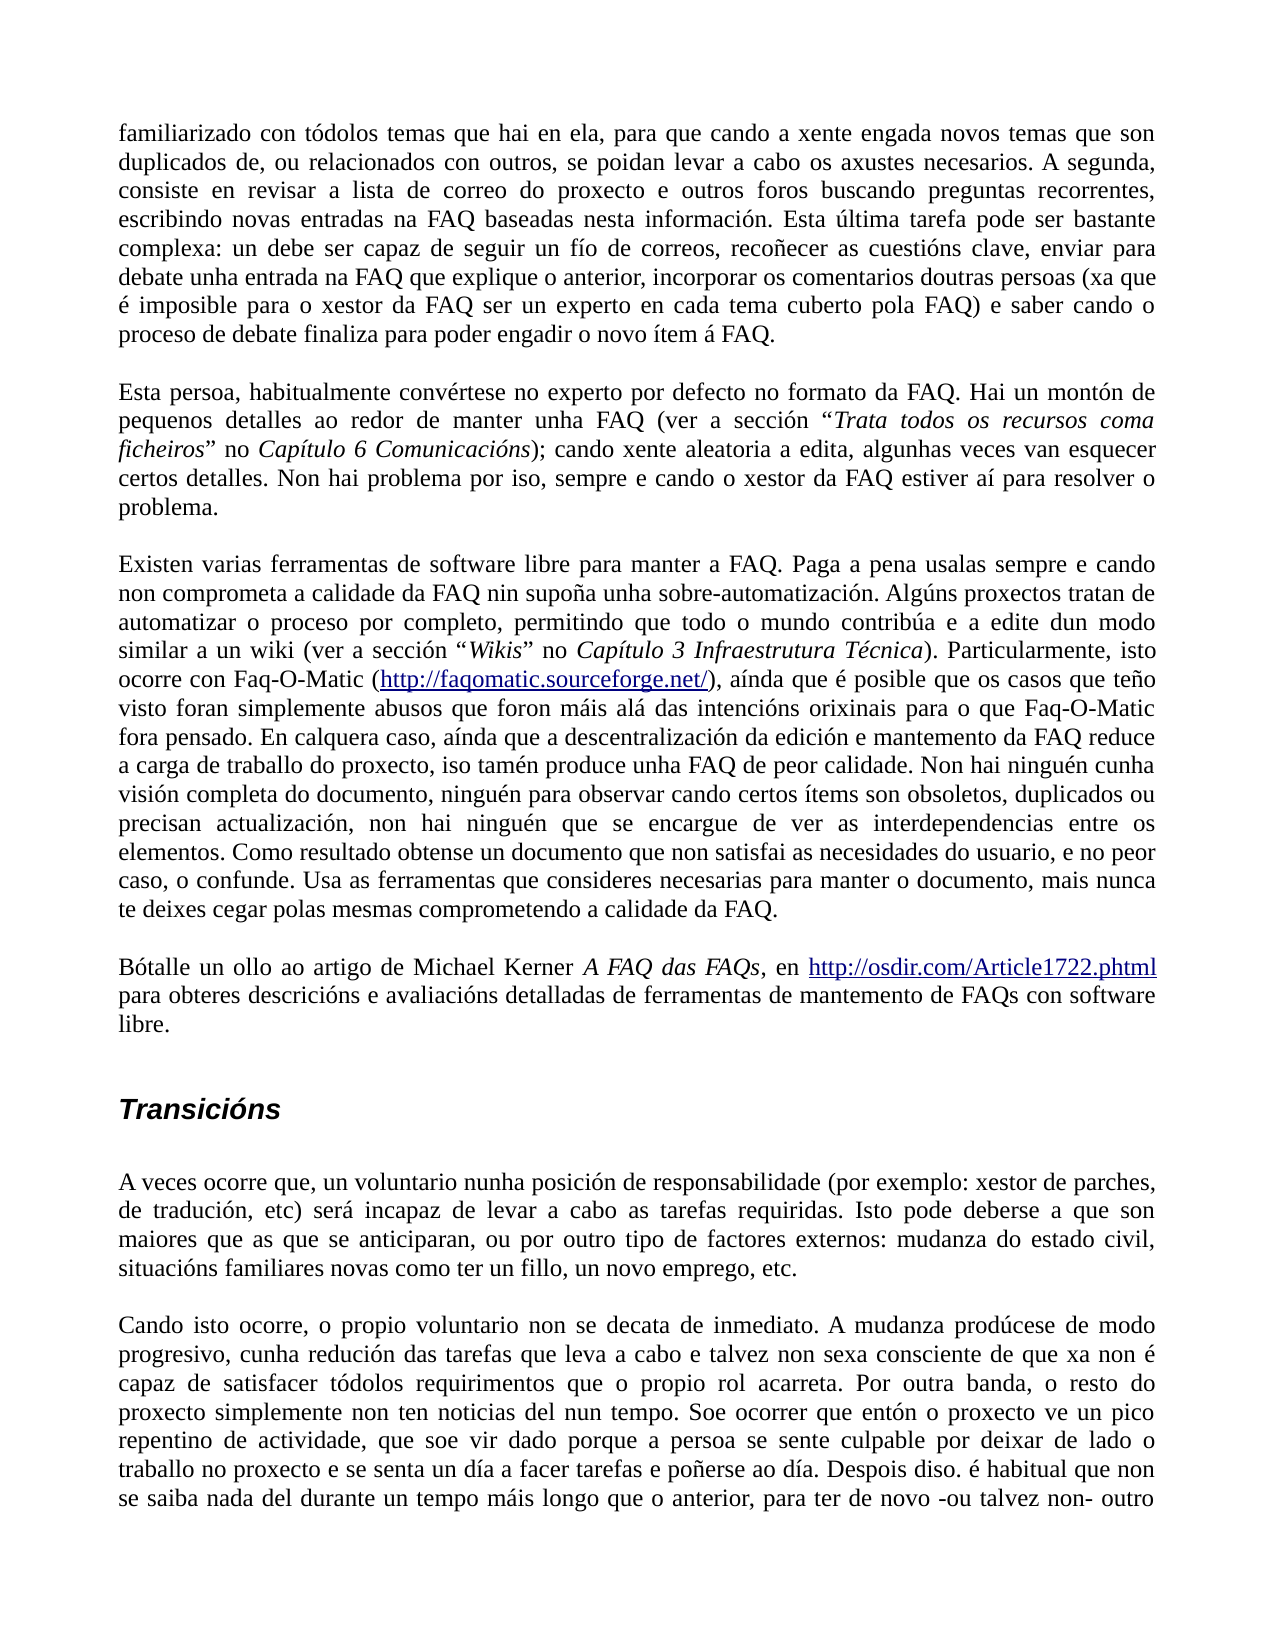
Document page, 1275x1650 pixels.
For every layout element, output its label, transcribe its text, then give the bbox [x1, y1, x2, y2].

text Bótalle un ollo ao artigo de Michael Kerner A FAQ das FAQs, en http://osdir.com/Article1722.phtml para obteres descricións e avaliacións detalladas de ferramentas de mantemento de FAQs con software libre. [118, 952, 1157, 1038]
text Cando isto ocorre, o propio voluntario non se decata de inmediato. A mudanza prodúcese de modo progresivo, cunha redución das tarefas que leva a cabo e talvez non sexa consciente de que xa non é capaz de satisfacer tódolos requirimentos que o propio rol acarreta. Por outra banda, o resto do proxecto simplemente non ten noticias del nun tempo. Soe ocorrer que entón o proxecto ve un pico repentino de actividade, que soe vir dado porque a persoa se sente culpable por deixar de lado o traballo no proxecto e se senta un día a facer tarefas e poñerse ao día. Despois diso. é habitual que non se saiba nada del durante un tempo máis longo que o anterior, para ter de novo -ou talvez non- outro [118, 1310, 1157, 1512]
subtitle Transicións [118, 1092, 1157, 1125]
text Existen varias ferramentas de software libre para manter a FAQ. Paga a pena usalas sempre e cando non comprometa a calidade da FAQ nin supoña unha sobre-automatización. Algúns proxectos tratan de automatizar o proceso por completo, permitindo que todo o mundo contribúa e a edite dun modo similar a un wiki (ver a sección “Wikis” no Capítulo 3 Infraestrutura Técnica). Particularmente, isto ocorre con Faq-O-Matic (http://faqomatic.sourceforge.net/), aínda que é posible que os casos que teño visto foran simplemente abusos que foron máis alá das intencións orixinais para o que Faq-O-Matic fora pensado. En calquera caso, aínda que a descentralización da edición e mantemento da FAQ reduce a carga de traballo do proxecto, iso tamén produce unha FAQ de peor calidade. Non hai ninguén cunha visión completa do documento, ninguén para observar cando certos ítems son obsoletos, duplicados ou precisan actualización, non hai ninguén que se encargue de ver as interdependencias entre os elementos. Como resultado obtense un documento que non satisfai as necesidades do usuario, e no peor caso, o confunde. Usa as ferramentas que consideres necesarias para manter o documento, mais nunca te deixes cegar polas mesmas comprometendo a calidade da FAQ. [118, 549, 1157, 923]
text familiarizado con tódolos temas que hai en ela, para que cando a xente engada novos temas que son duplicados de, ou relacionados con outros, se poidan levar a cabo os axustes necesarios. A segunda, consiste en revisar a lista de correo do proxecto e outros foros buscando preguntas recorrentes, escribindo novas entradas na FAQ baseadas nesta información. Esta última tarefa pode ser bastante complexa: un debe ser capaz de seguir un fío de correos, recoñecer as cuestións clave, enviar para debate unha entrada na FAQ que explique o anterior, incorporar os comentarios doutras persoas (xa que é imposible para o xestor da FAQ ser un experto en cada tema cuberto pola FAQ) e saber cando o proceso de debate finaliza para poder engadir o novo ítem á FAQ. [118, 118, 1157, 348]
text Esta persoa, habitualmente convértese no experto por defecto no formato da FAQ. Hai un montón de pequenos detalles ao redor de manter unha FAQ (ver a sección “Trata todos os recursos coma ficheiros” no Capítulo 6 Comunicacións); cando xente aleatoria a edita, algunhas veces van esquecer certos detalles. Non hai problema por iso, sempre e cando o xestor da FAQ estiver aí para resolver o problema. [118, 377, 1157, 521]
text A veces ocorre que, un voluntario nunha posición de responsabilidade (por exemplo: xestor de parches, de tradución, etc) será incapaz de levar a cabo as tarefas requiridas. Isto pode deberse a que son maiores que as que se anticiparan, ou por outro tipo de factores externos: mudanza do estado civil, situacións familiares novas como ter un fillo, un novo emprego, etc. [118, 1167, 1157, 1282]
